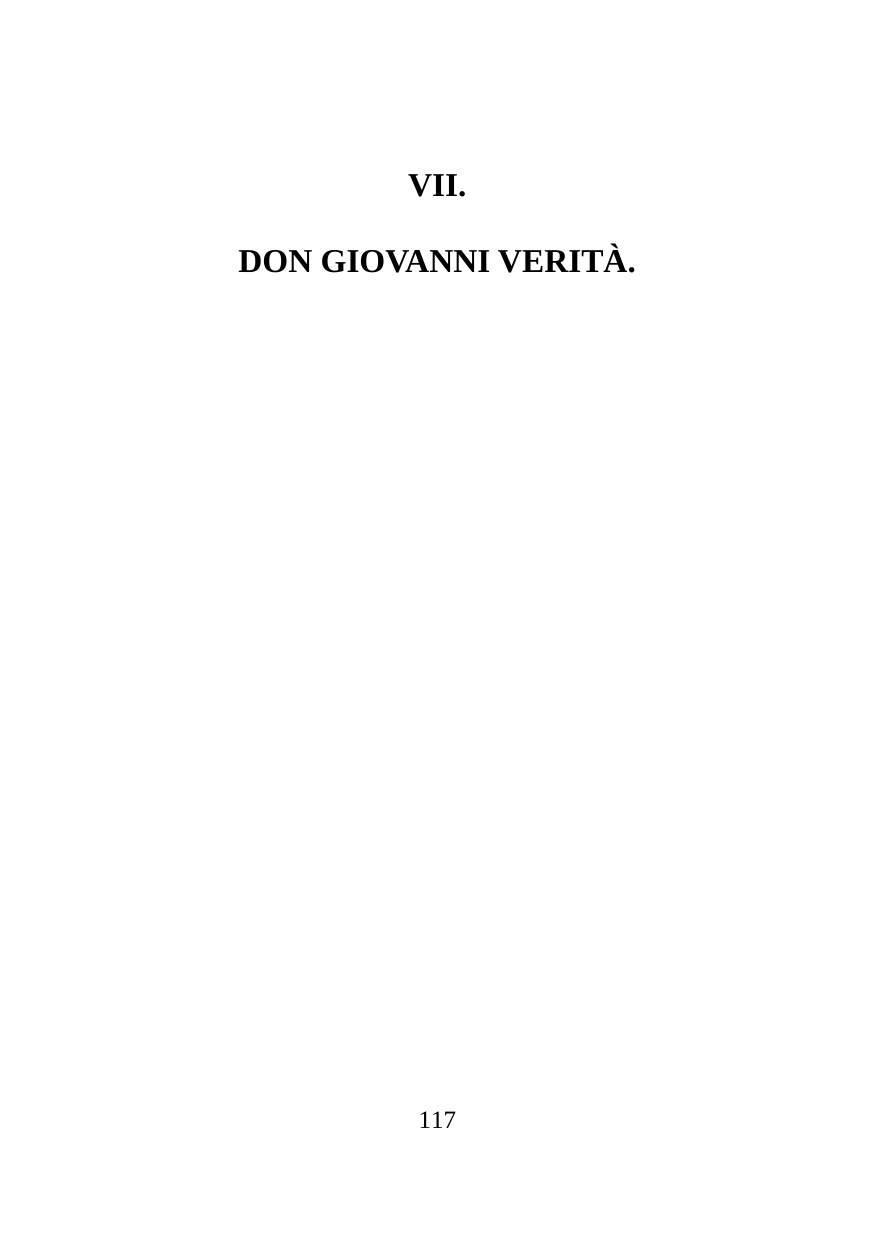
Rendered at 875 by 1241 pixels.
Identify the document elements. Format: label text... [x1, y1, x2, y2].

subtitle VII. DON GIOVANNI VERITÀ. [106, 165, 768, 280]
